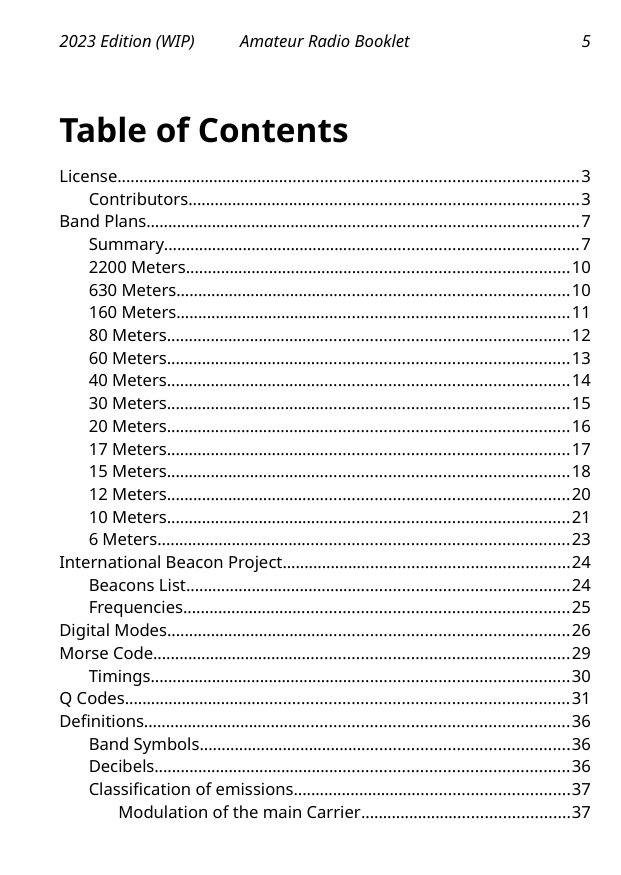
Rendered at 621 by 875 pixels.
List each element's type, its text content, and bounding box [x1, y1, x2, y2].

text 630 Meters 10 [88, 278, 591, 301]
text International Beacon Project 24 [59, 551, 591, 573]
text 60 Meters 13 [88, 346, 591, 369]
text License 3 [59, 164, 591, 187]
text 15 Meters 18 [88, 460, 591, 482]
text Modulation of the main Carrier 37 [118, 800, 591, 823]
text Digital Modes 26 [59, 619, 591, 641]
text Timings 30 [88, 664, 591, 687]
text 30 Meters 15 [88, 392, 591, 414]
text Definitions 36 [59, 709, 591, 732]
text 10 Meters 21 [88, 505, 591, 528]
text Decibels 36 [88, 755, 591, 778]
text Band Plans 7 [59, 210, 591, 233]
text Beacons List 24 [88, 573, 591, 596]
text Band Symbols 36 [88, 732, 591, 755]
text 160 Meters 11 [88, 301, 591, 323]
text Classification of emissions 37 [88, 778, 591, 800]
text Summary 7 [88, 233, 591, 255]
text 40 Meters 14 [88, 369, 591, 392]
subtitle Table of Contents [59, 107, 591, 152]
text 6 Meters 23 [88, 528, 591, 551]
text Contributors 3 [88, 187, 591, 210]
text Morse Code 29 [59, 641, 591, 664]
text 2200 Meters 10 [88, 255, 591, 278]
text 80 Meters 12 [88, 323, 591, 346]
text Frequencies 25 [88, 596, 591, 619]
text 17 Meters 17 [88, 437, 591, 460]
text 12 Meters 20 [88, 482, 591, 505]
text 20 Meters 16 [88, 414, 591, 437]
text Q Codes 31 [59, 687, 591, 709]
